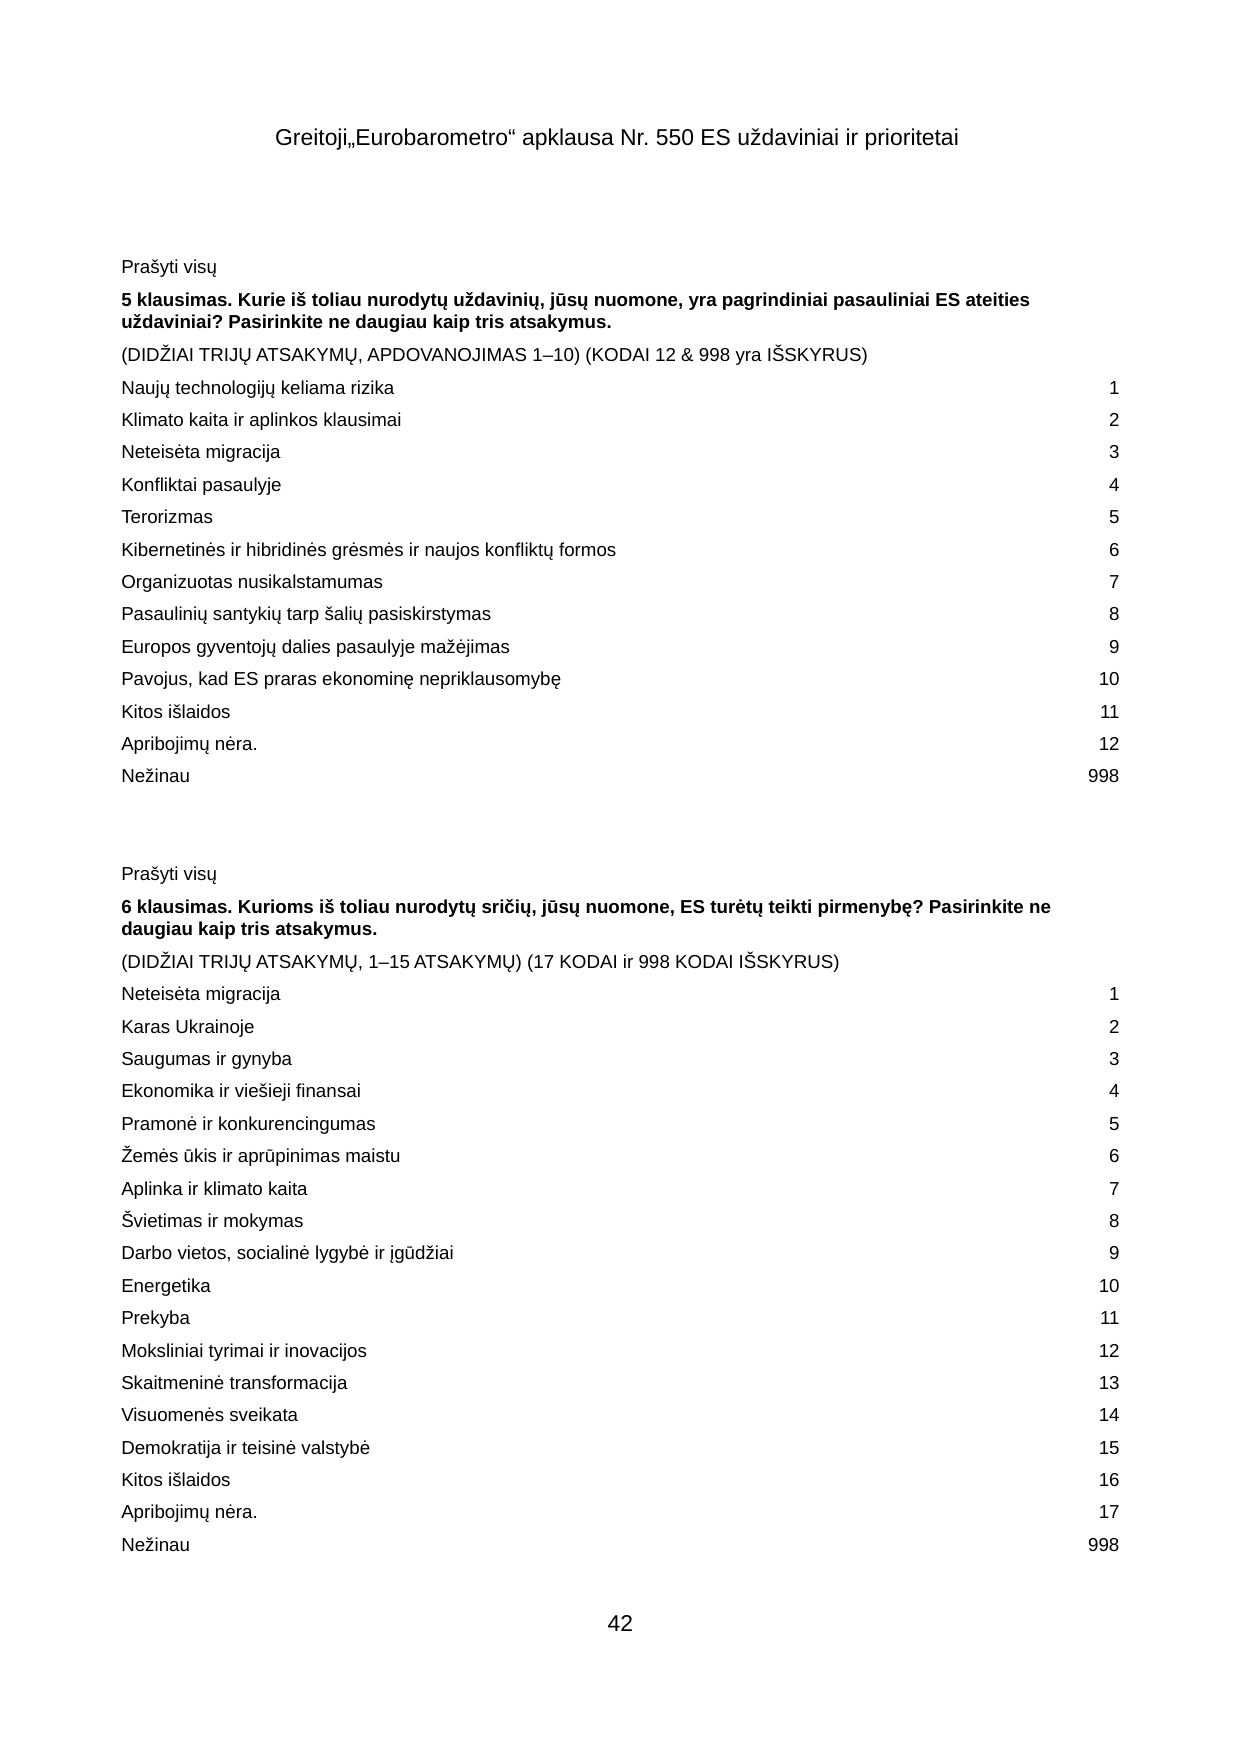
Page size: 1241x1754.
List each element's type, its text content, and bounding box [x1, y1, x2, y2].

table_cell Karas Ukrainoje [118, 1010, 1054, 1042]
table_cell Energetika [118, 1269, 1054, 1302]
table_cell 5 klausimas. Kurie iš toliau nurodytų uždavinių, jūsų nuomone, yra pagrindiniai pasauliniai ES ateities uždaviniai? Pasirinkite ne daugiau kaip tris atsakymus. [118, 283, 1122, 339]
table_cell (DIDŽIAI TRIJŲ ATSAKYMŲ, APDOVANOJIMAS 1–10) (KODAI 12 & 998 yra IŠSKYRUS) [118, 339, 1054, 371]
table_cell 1 [1055, 978, 1122, 1010]
table_cell Organizuotas nusikalstamumas [118, 565, 1054, 598]
table_header [1055, 250, 1122, 283]
table_cell Žemės ūkis ir aprūpinimas maistu [118, 1140, 1054, 1172]
table_cell 12 [1055, 1334, 1122, 1366]
table_cell Terorizmas [118, 501, 1054, 533]
table_cell 9 [1055, 1237, 1122, 1269]
table_cell 10 [1055, 1269, 1122, 1302]
table_header Prašyti visų [118, 250, 1054, 283]
table_cell 5 [1055, 1107, 1122, 1139]
table_cell 17 [1055, 1496, 1122, 1528]
table_cell 998 [1055, 760, 1122, 792]
table_cell 9 [1055, 630, 1122, 663]
table_cell Pavojus, kad ES praras ekonominę nepriklausomybę [118, 663, 1054, 695]
table_cell 2 [1055, 404, 1122, 436]
table_cell Konfliktai pasaulyje [118, 468, 1054, 501]
table_cell 16 [1055, 1464, 1122, 1496]
table_cell 8 [1055, 598, 1122, 630]
table_cell 8 [1055, 1204, 1122, 1237]
table_cell Pasaulinių santykių tarp šalių pasiskirstymas [118, 598, 1054, 630]
table_cell 4 [1055, 468, 1122, 501]
table_cell Pramonė ir konkurencingumas [118, 1107, 1054, 1139]
table_cell Neteisėta migracija [118, 978, 1054, 1010]
table_cell Kitos išlaidos [118, 1464, 1054, 1496]
table_cell Prašyti visų [118, 857, 1054, 889]
table_cell Apribojimų nėra. [118, 728, 1054, 760]
table_cell Demokratija ir teisinė valstybė [118, 1431, 1054, 1463]
table_cell Visuomenės sveikata [118, 1399, 1054, 1431]
table_cell Aplinka ir klimato kaita [118, 1172, 1054, 1204]
table_cell Klimato kaita ir aplinkos klausimai [118, 404, 1054, 436]
table_cell Skaitmeninė transformacija [118, 1366, 1054, 1399]
table_cell 998 [1055, 1528, 1122, 1561]
table_cell 6 [1055, 1140, 1122, 1172]
table_cell 7 [1055, 565, 1122, 598]
table_cell 11 [1055, 695, 1122, 727]
table_cell 10 [1055, 663, 1122, 695]
table_cell Ekonomika ir viešieji finansai [118, 1075, 1054, 1107]
table_cell 3 [1055, 1043, 1122, 1075]
table_cell (DIDŽIAI TRIJŲ ATSAKYMŲ, 1–15 ATSAKYMŲ) (17 KODAI ir 998 KODAI IŠSKYRUS) [118, 945, 1054, 978]
table_cell [1055, 857, 1122, 889]
table_cell [1055, 339, 1122, 371]
table_cell 12 [1055, 728, 1122, 760]
table_cell 5 [1055, 501, 1122, 533]
table_cell Švietimas ir mokymas [118, 1204, 1054, 1237]
table_cell Moksliniai tyrimai ir inovacijos [118, 1334, 1054, 1366]
table_cell Darbo vietos, socialinė lygybė ir įgūdžiai [118, 1237, 1054, 1269]
table_cell [1055, 825, 1122, 857]
table_cell 6 klausimas. Kurioms iš toliau nurodytų sričių, jūsų nuomone, ES turėtų teikti pirmenybę? Pasirinkite ne daugiau kaip tris atsakymus. [118, 889, 1122, 945]
table_cell Nežinau [118, 760, 1054, 792]
table_cell Saugumas ir gynyba [118, 1043, 1054, 1075]
table_cell 3 [1055, 436, 1122, 468]
table_cell 6 [1055, 533, 1122, 565]
table_cell 4 [1055, 1075, 1122, 1107]
table_cell 14 [1055, 1399, 1122, 1431]
table_cell [118, 825, 1054, 857]
table_cell [118, 792, 1054, 824]
table_cell 15 [1055, 1431, 1122, 1463]
table_cell Kitos išlaidos [118, 695, 1054, 727]
table_cell Prekyba [118, 1302, 1054, 1334]
table_cell Europos gyventojų dalies pasaulyje mažėjimas [118, 630, 1054, 663]
table_cell [1055, 945, 1122, 978]
table_cell 13 [1055, 1366, 1122, 1399]
table_cell 1 [1055, 371, 1122, 403]
table_cell Naujų technologijų keliama rizika [118, 371, 1054, 403]
table_cell 2 [1055, 1010, 1122, 1042]
table_cell [1055, 792, 1122, 824]
table_cell 11 [1055, 1302, 1122, 1334]
table_cell Apribojimų nėra. [118, 1496, 1054, 1528]
table_cell Kibernetinės ir hibridinės grėsmės ir naujos konfliktų formos [118, 533, 1054, 565]
table_cell Neteisėta migracija [118, 436, 1054, 468]
table_cell 7 [1055, 1172, 1122, 1204]
table_cell Nežinau [118, 1528, 1054, 1561]
